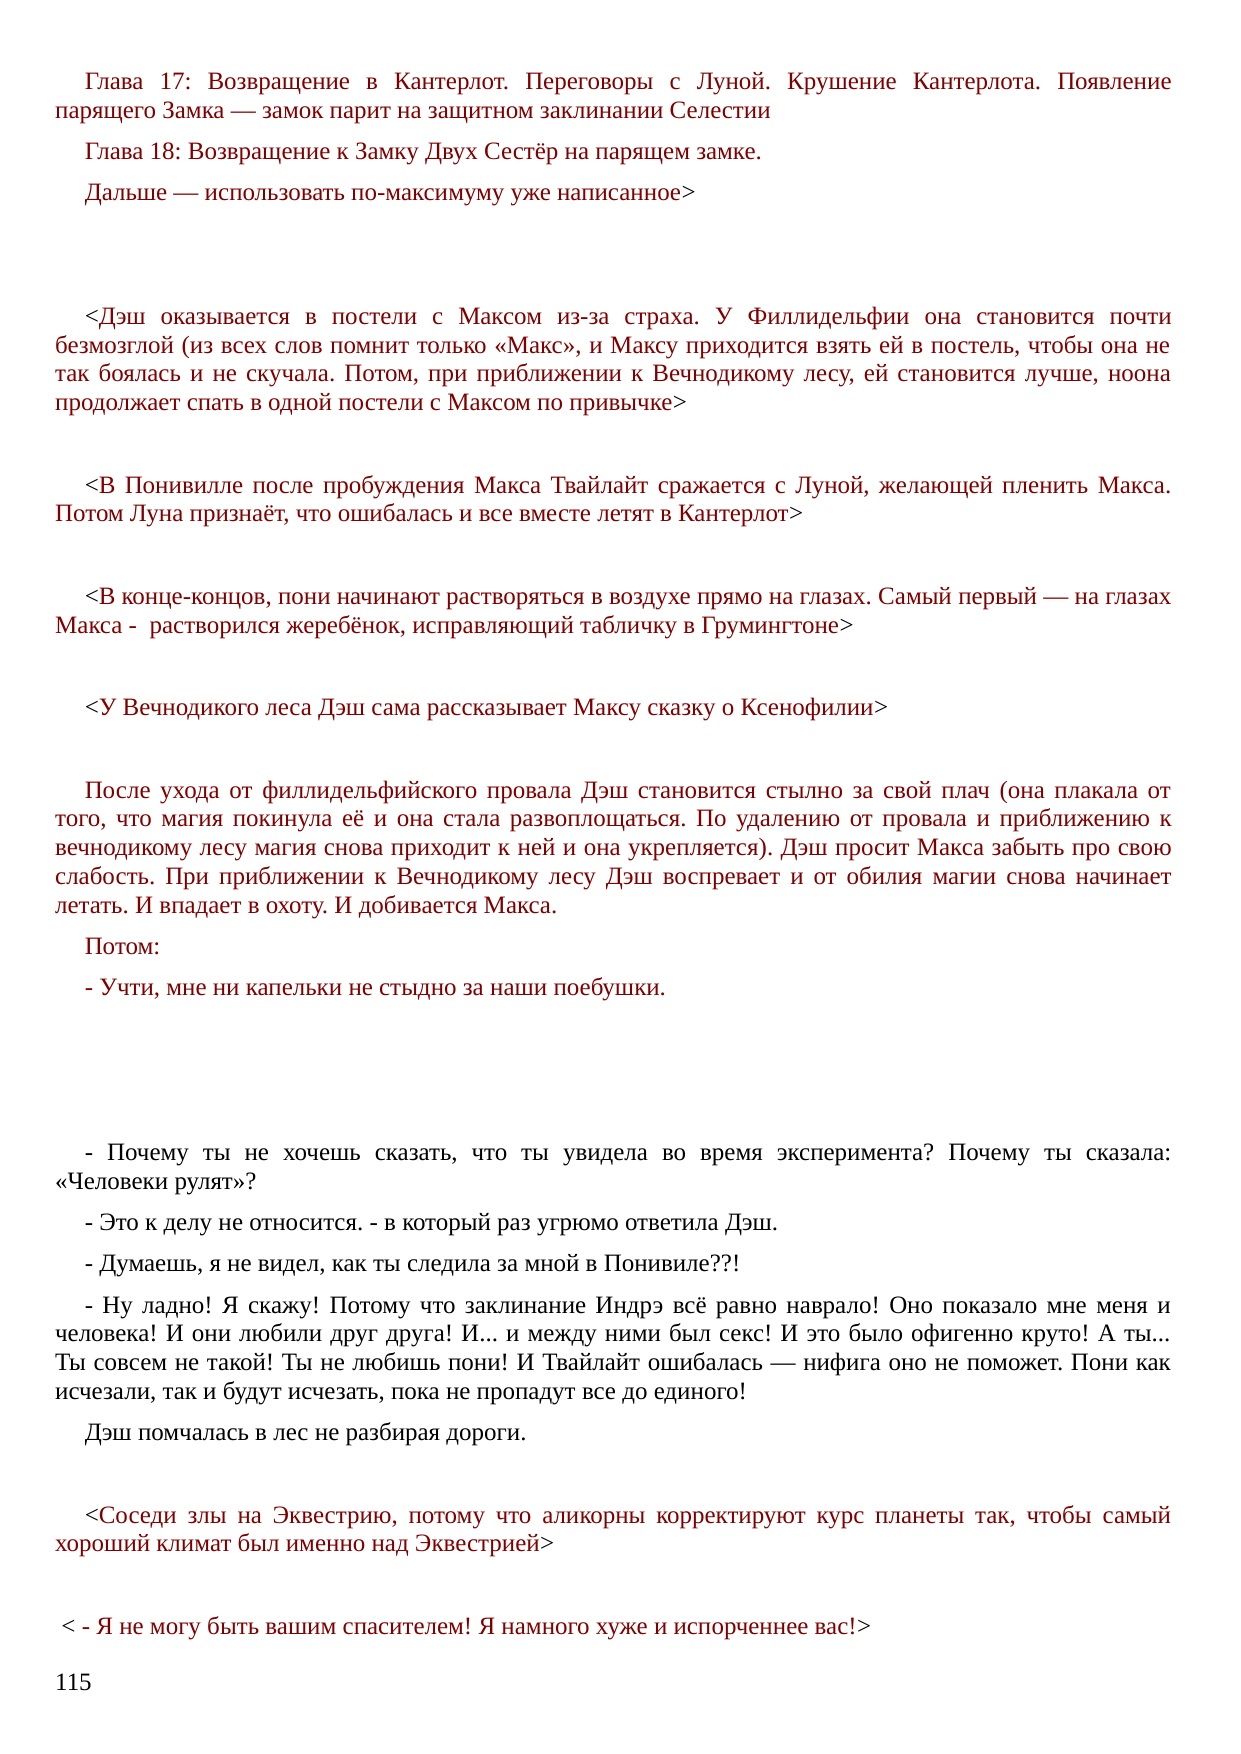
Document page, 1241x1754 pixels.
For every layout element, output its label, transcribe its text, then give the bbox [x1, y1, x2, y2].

text - Учти, мне ни капельки не стыдно за наши поебушки. [55, 972, 1173, 1001]
text - Это к делу не относится. - в который раз угрюмо ответила Дэш. [55, 1207, 1173, 1236]
text <В Понивилле после пробуждения Макса Твайлайт сражается с Луной, желающей пленить Макса. Потом Луна признаёт, что ошибалась и все вместе летят в Кантерлот> [55, 470, 1173, 527]
text Дальше — использовать по-максимуму уже написанное> [55, 177, 1173, 206]
text < - Я не могу быть вашим спасителем! Я намного хуже и испорченнее вас!> [55, 1611, 1173, 1640]
text <Дэш оказывается в постели с Максом из-за страха. У Филлидельфии она становится почти безмозглой (из всех слов помнит только «Макс», и Максу приходится взять ей в постель, чтобы она не так боялась и не скучала. Потом, при приближении к Вечнодикому лесу, ей становится лучше, ноона продолжает спать в одной постели с Максом по привычке> [55, 301, 1173, 416]
text Глава 17: Возвращение в Кантерлот. Переговоры с Луной. Крушение Кантерлота. Появление парящего Замка — замок парит на защитном заклинании Селестии [55, 66, 1173, 123]
text Дэш помчалась в лес не разбирая дороги. [55, 1417, 1173, 1446]
text Потом: [55, 931, 1173, 960]
text <В конце-концов, пони начинают растворяться в воздухе прямо на глазах. Самый первый — на глазах Макса - растворился жеребёнок, исправляющий табличку в Грумингтоне> [55, 581, 1173, 638]
text - Почему ты не хочешь сказать, что ты увидела во время эксперимента? Почему ты сказала: «Человеки рулят»? [55, 1137, 1173, 1195]
text - Ну ладно! Я скажу! Потому что заклинание Индрэ всё равно наврало! Оно показало мне меня и человека! И они любили друг друга! И... и между ними был секс! И это было офигенно круто! А ты... Ты совсем не такой! Ты не любишь пони! И Твайлайт ошибалась — нифига оно не поможет. Пони как исчезали, так и будут исчезать, пока не пропадут все до единого! [55, 1290, 1173, 1405]
text <Соседи злы на Эквестрию, потому что аликорны корректируют курс планеты так, чтобы самый хороший климат был именно над Эквестрией> [55, 1500, 1173, 1557]
text <У Вечнодикого леса Дэш сама рассказывает Максу сказку о Ксенофилии> [55, 692, 1173, 721]
text После ухода от филлидельфийского провала Дэш становится стылно за свой плач (она плакала от того, что магия покинула её и она стала развоплощаться. По удалению от провала и приближению к вечнодикому лесу магия снова приходит к ней и она укрепляется). Дэш просит Макса забыть про свою слабость. При приближении к Вечнодикому лесу Дэш воспревает и от обилия магии снова начинает летать. И впадает в охоту. И добивается Макса. [55, 775, 1173, 918]
text Глава 18: Возвращение к Замку Двух Сестёр на парящем замке. [55, 136, 1173, 165]
text - Думаешь, я не видел, как ты следила за мной в Понивиле??! [55, 1248, 1173, 1277]
